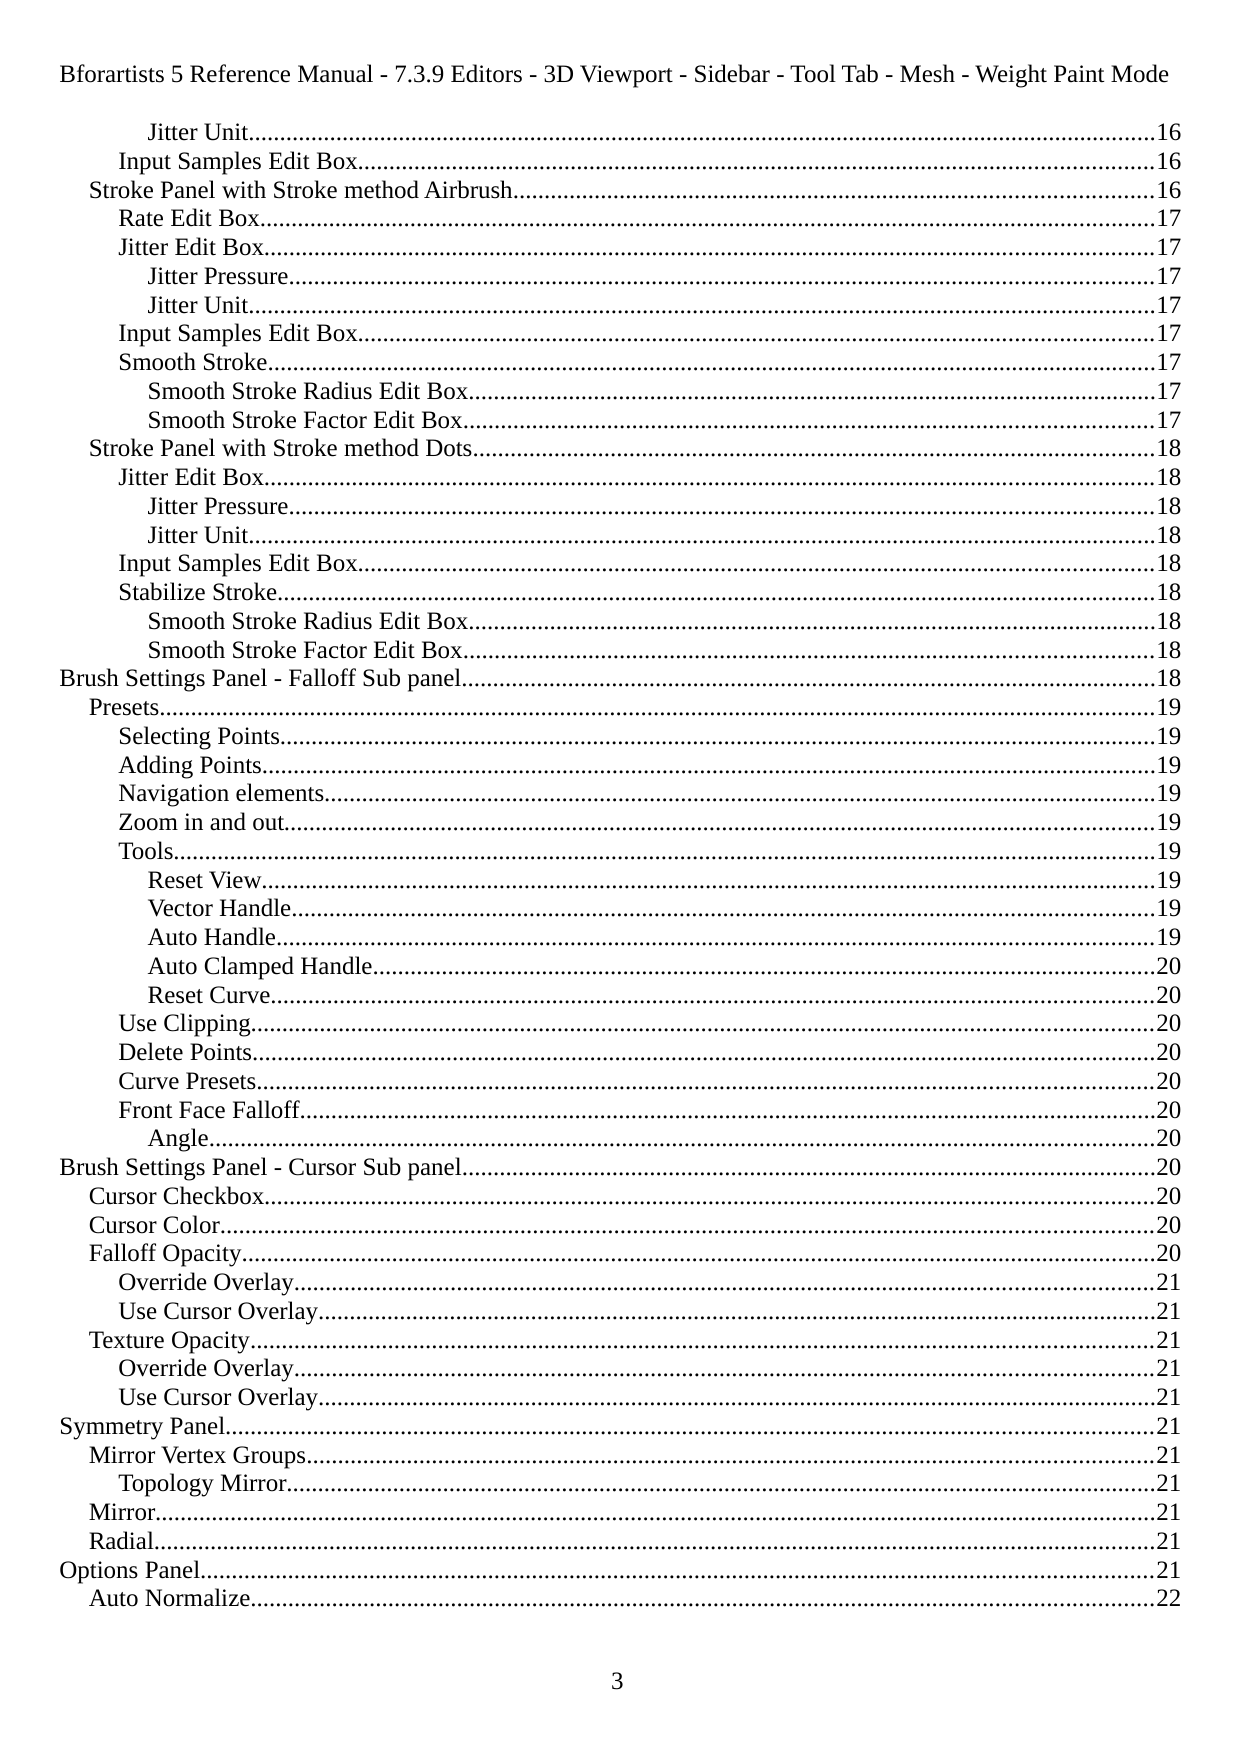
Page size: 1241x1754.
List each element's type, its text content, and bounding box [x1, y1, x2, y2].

text Symmetry Panel 21 [59, 1411, 1181, 1440]
text Smooth Stroke Radius Edit Box 18 [147, 606, 1181, 635]
text Input Samples Edit Box 16 [118, 146, 1181, 175]
text Options Panel 21 [59, 1555, 1181, 1583]
text Presets 19 [88, 692, 1181, 721]
text Zoom in and out 19 [118, 807, 1181, 836]
text Jitter Unit 17 [147, 290, 1181, 318]
text Smooth Stroke Radius Edit Box 17 [147, 376, 1181, 405]
text Brush Settings Panel - Cursor Sub panel 20 [59, 1152, 1181, 1181]
text Jitter Edit Box 17 [118, 232, 1181, 261]
text Override Overlay 21 [118, 1353, 1181, 1382]
text Topology Mirror 21 [118, 1468, 1181, 1497]
text Angle 20 [147, 1123, 1181, 1152]
text Reset View 19 [147, 865, 1181, 893]
text Stroke Panel with Stroke method Airbrush 16 [88, 175, 1181, 203]
text Jitter Unit 16 [147, 117, 1181, 146]
text Stabilize Stroke 18 [118, 577, 1181, 606]
text Override Overlay 21 [118, 1267, 1181, 1296]
text Texture Opacity 21 [88, 1325, 1181, 1353]
text Cursor Checkbox 20 [88, 1181, 1181, 1210]
text Auto Clamped Handle 20 [147, 951, 1181, 980]
text Selecting Points 19 [118, 721, 1181, 750]
text Use Cursor Overlay 21 [118, 1382, 1181, 1411]
text Auto Normalize 22 [88, 1583, 1181, 1612]
text Adding Points 19 [118, 750, 1181, 778]
text Input Samples Edit Box 18 [118, 548, 1181, 577]
text Input Samples Edit Box 17 [118, 318, 1181, 347]
text Jitter Unit 18 [147, 520, 1181, 548]
text Jitter Pressure 17 [147, 261, 1181, 290]
text Jitter Pressure 18 [147, 491, 1181, 520]
text Smooth Stroke 17 [118, 347, 1181, 376]
text Auto Handle 19 [147, 922, 1181, 951]
text Jitter Edit Box 18 [118, 462, 1181, 491]
text Smooth Stroke Factor Edit Box 18 [147, 635, 1181, 663]
text Front Face Falloff 20 [118, 1095, 1181, 1123]
text Use Clipping 20 [118, 1008, 1181, 1037]
text Reset Curve 20 [147, 980, 1181, 1008]
text Delete Points 20 [118, 1037, 1181, 1066]
text Navigation elements 19 [118, 778, 1181, 807]
text Stroke Panel with Stroke method Dots 18 [88, 433, 1181, 462]
text Curve Presets 20 [118, 1066, 1181, 1095]
text Mirror Vertex Groups 21 [88, 1440, 1181, 1468]
text Radial 21 [88, 1526, 1181, 1555]
text Cursor Color 20 [88, 1210, 1181, 1238]
text Mirror 21 [88, 1497, 1181, 1526]
text Rate Edit Box 17 [118, 203, 1181, 232]
text Falloff Opacity 20 [88, 1238, 1181, 1267]
text Vector Handle 19 [147, 893, 1181, 922]
text Use Cursor Overlay 21 [118, 1296, 1181, 1325]
text Smooth Stroke Factor Edit Box 17 [147, 405, 1181, 433]
text Tools 19 [118, 836, 1181, 865]
text Brush Settings Panel - Falloff Sub panel 18 [59, 663, 1181, 692]
